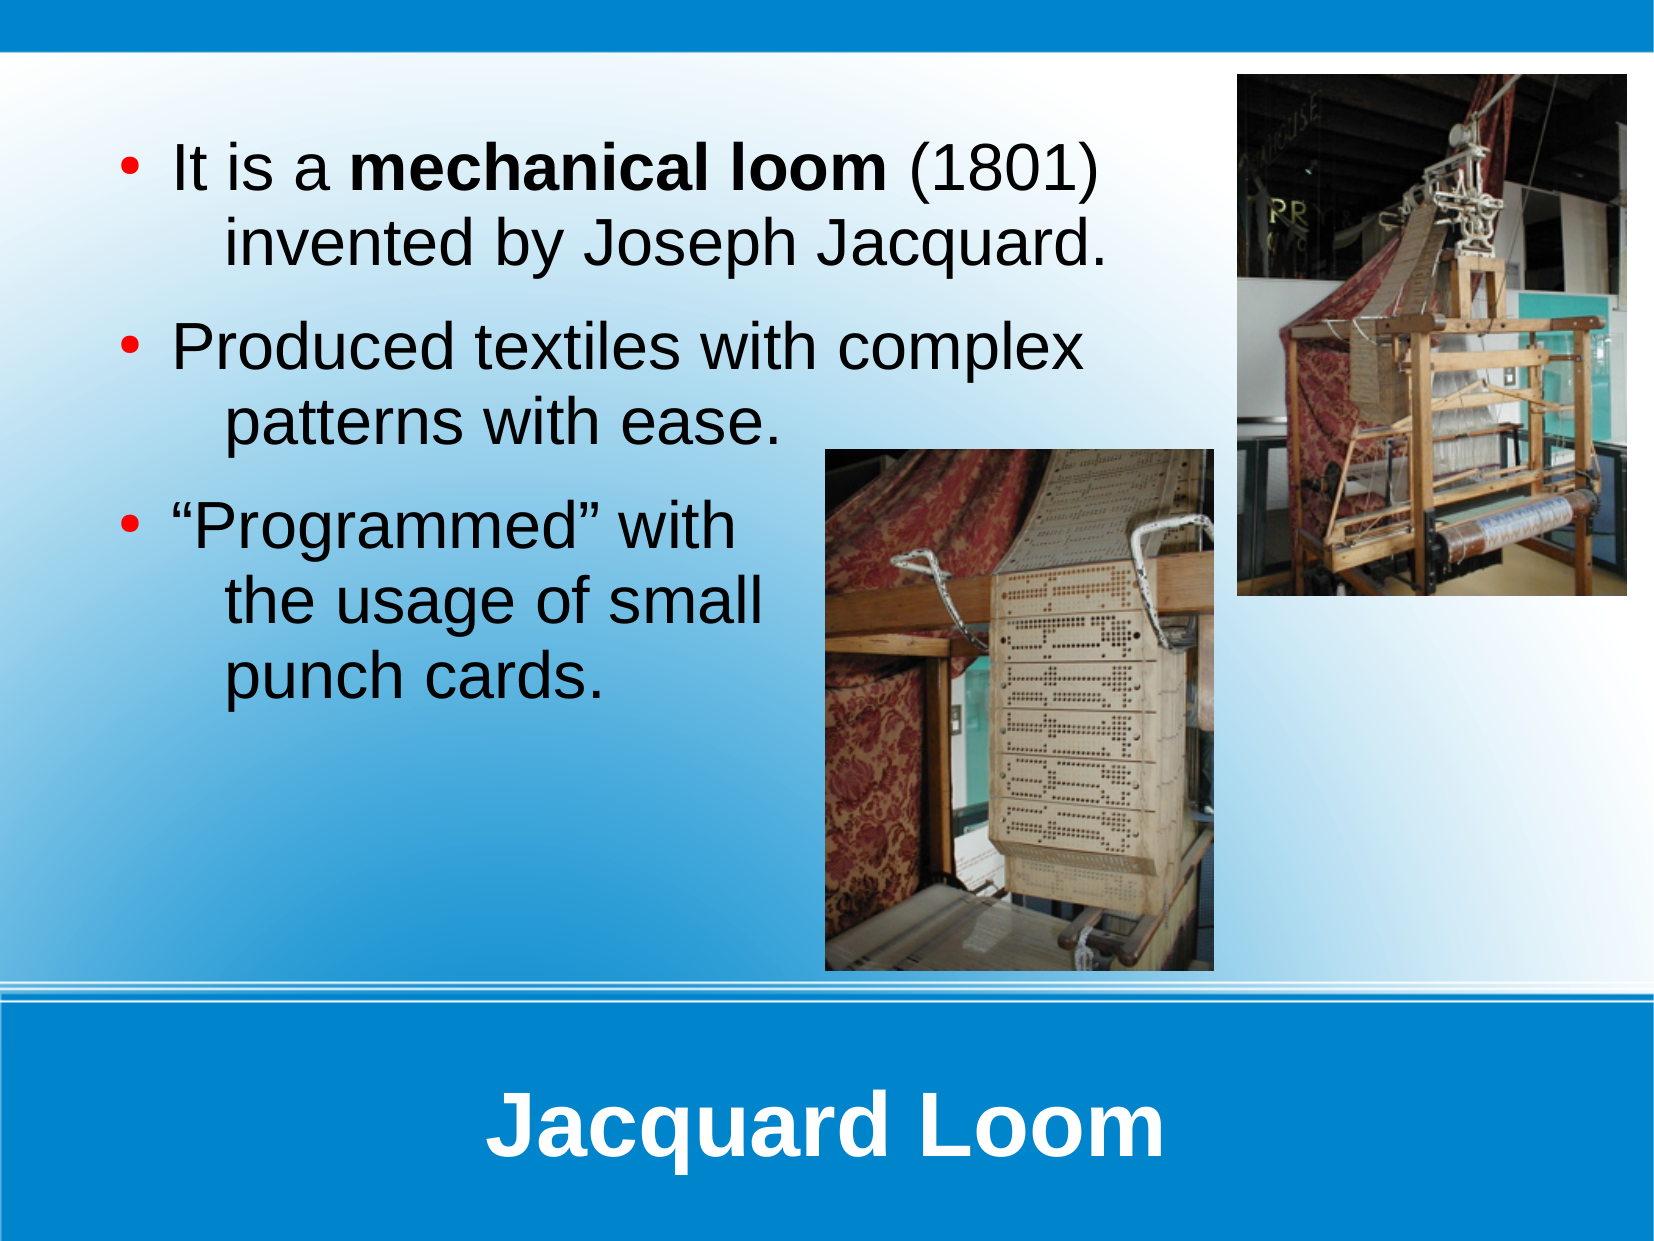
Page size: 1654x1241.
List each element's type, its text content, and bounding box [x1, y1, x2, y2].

title Jacquard Loom [82, 1028, 1571, 1221]
picture [0, 52, 1654, 1241]
list It is a mechanical loom (1801) invented by Joseph Jacquard. Produced textiles with complex patterns with ease. “Programmed” with the usage of small punch cards. [82, 129, 1571, 795]
